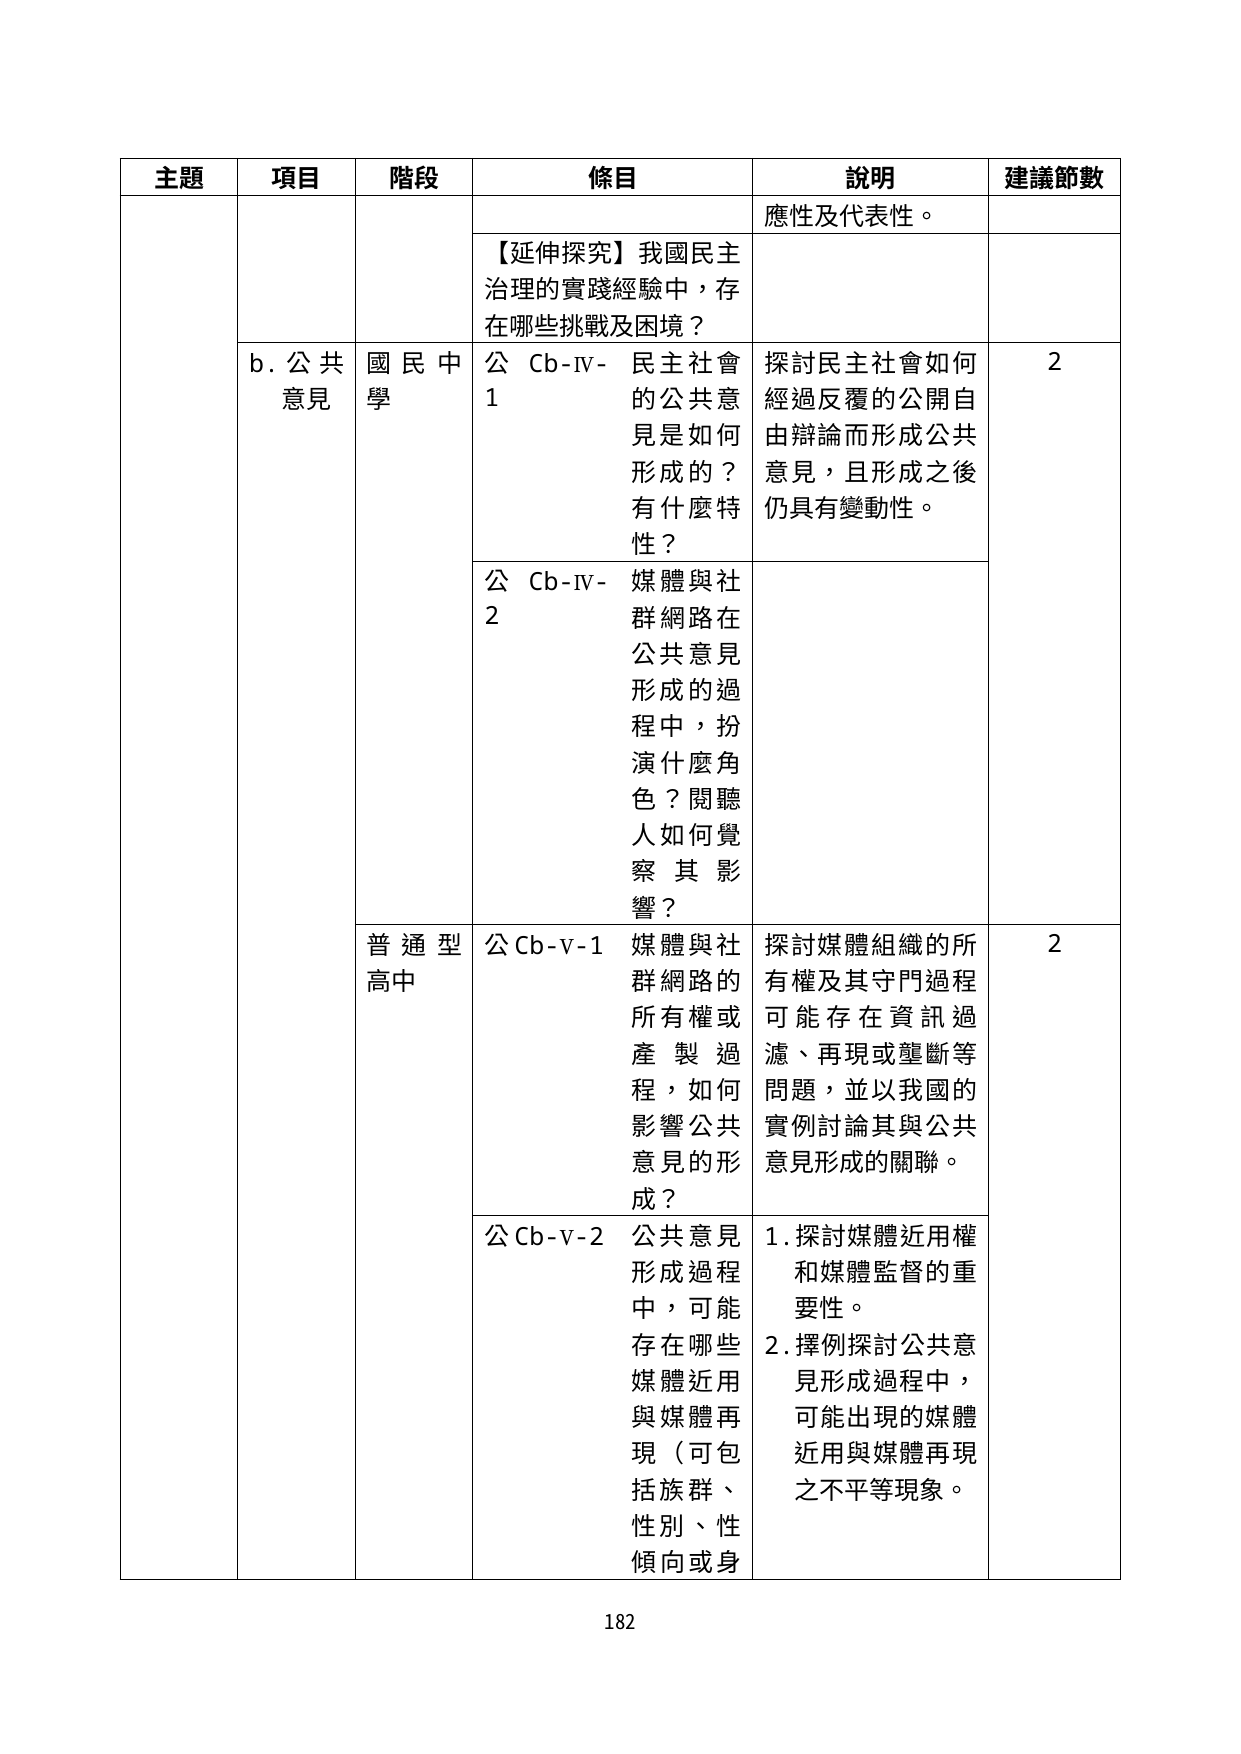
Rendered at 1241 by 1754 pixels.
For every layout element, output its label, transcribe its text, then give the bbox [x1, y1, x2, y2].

table_header 建議節數 [989, 159, 1120, 195]
table_cell [989, 196, 1120, 232]
table_cell [238, 196, 355, 342]
table_cell 2 [989, 343, 1120, 924]
table_header 說明 [753, 159, 988, 195]
table_cell [753, 234, 988, 342]
table_header 條目 [473, 159, 752, 195]
table_header 項目 [238, 159, 355, 195]
table_cell 應性及代表性。 [753, 196, 988, 232]
table_cell [121, 196, 237, 1579]
table_cell b.公共意見 [238, 343, 355, 1579]
table_cell 媒體與社群網路在公共意見形成的過程中，扮演什麼角色？閱聽人如何覺察其影響？ [620, 562, 752, 924]
table_cell [356, 196, 472, 342]
table_cell 國民中學 [356, 343, 472, 924]
table_cell [620, 196, 752, 232]
table_header 階段 [356, 159, 472, 195]
table_cell [473, 196, 620, 232]
table_cell 公共意見形成過程中，可能存在哪些媒體近用與媒體再現（可包括族群、性別、性傾向或身 [620, 1216, 752, 1579]
table_cell 公Cb-Ⅴ-2 [473, 1216, 620, 1579]
table_cell 探討民主社會如何經過反覆的公開自由辯論而形成公共意見，且形成之後仍具有變動性。 [753, 343, 988, 561]
table_cell [753, 562, 988, 924]
table_header 主題 [121, 159, 237, 195]
table_cell 1.探討媒體近用權和媒體監督的重要性。 2.擇例探討公共意見形成過程中，可能出現的媒體近用與媒體再現之不平等現象。 [753, 1216, 988, 1579]
table_cell 2 [989, 925, 1120, 1579]
table_cell 公Cb-Ⅴ-1 [473, 925, 620, 1215]
table_cell 民主社會的公共意見是如何形成的？有什麼特性？ [620, 343, 752, 561]
table_cell 探討媒體組織的所有權及其守門過程可能存在資訊過濾、再現或壟斷等問題，並以我國的實例討論其與公共意見形成的關聯。 [753, 925, 988, 1215]
table_cell 公Cb-Ⅳ-1 [473, 343, 620, 561]
table_cell 【延伸探究】我國民主治理的實踐經驗中，存在哪些挑戰及困境？ [473, 234, 752, 342]
table_cell 普通型高中 [356, 925, 472, 1579]
table_cell [989, 234, 1120, 342]
table_cell 公Cb-Ⅳ-2 [473, 562, 620, 924]
table_cell 媒體與社群網路的所有權或產製過程，如何影響公共意見的形成？ [620, 925, 752, 1215]
